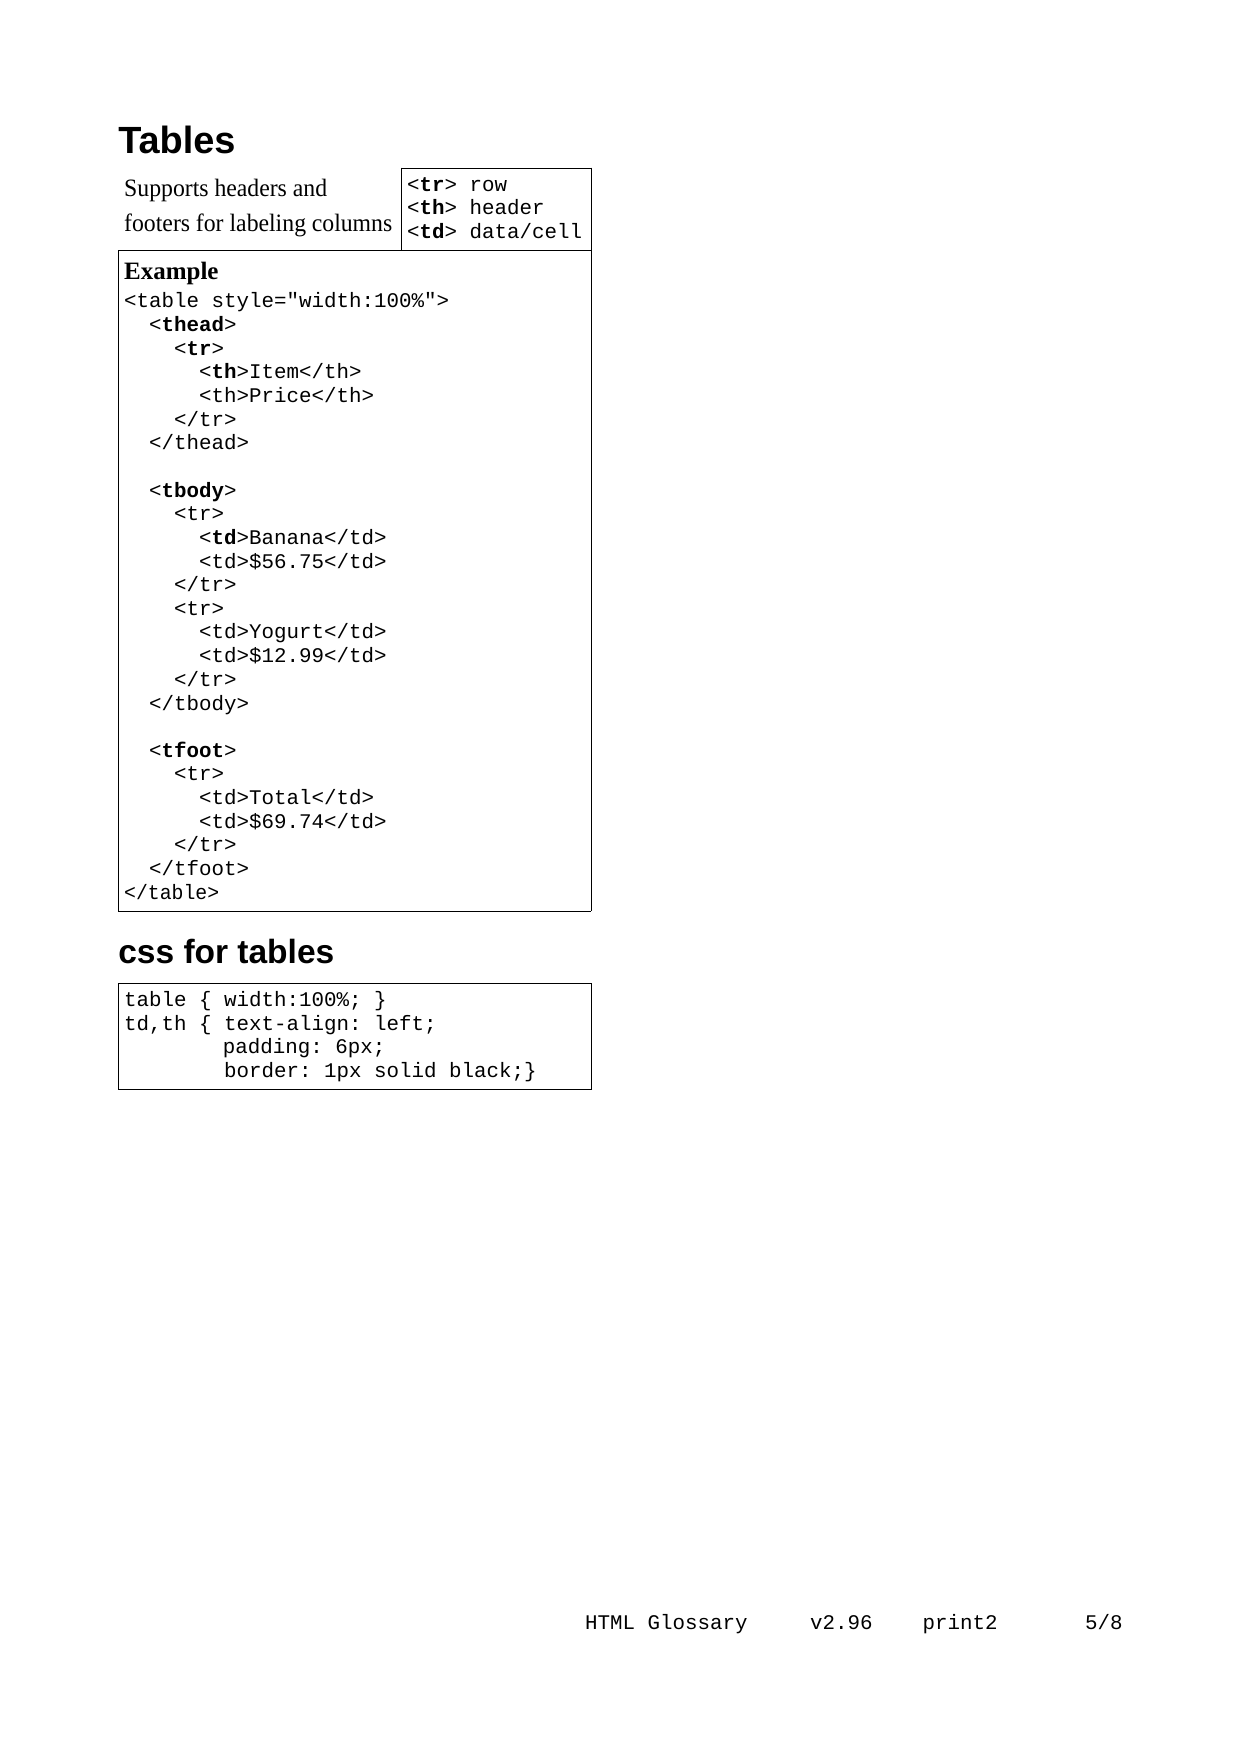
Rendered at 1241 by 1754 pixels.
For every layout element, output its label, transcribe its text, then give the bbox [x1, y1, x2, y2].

table_header Supports headers and footers for labeling columns [118, 168, 401, 250]
table_cell Example <table style="width:100%"> <thead> <tr> <th>Item</th> <th>Price</th> </tr> </thead> <tbody> <tr> <td>Banana</td> <td>$56.75</td> </tr> <tr> <td>Yogurt</td> <td>$12.99</td> </tr> </tbody> <tfoot> <tr> <td>Total</td> <td>$69.74</td> </tr> </tfoot> </table> [119, 251, 591, 911]
table_header table { width:100%; } td,th { text-align: left; padding: 6px; border: 1px solid black;} [119, 984, 591, 1089]
subtitle Tables [118, 118, 591, 162]
table_header <tr> row <th> header <td> data/cell [402, 169, 591, 250]
subtitle css for tables [118, 932, 591, 971]
